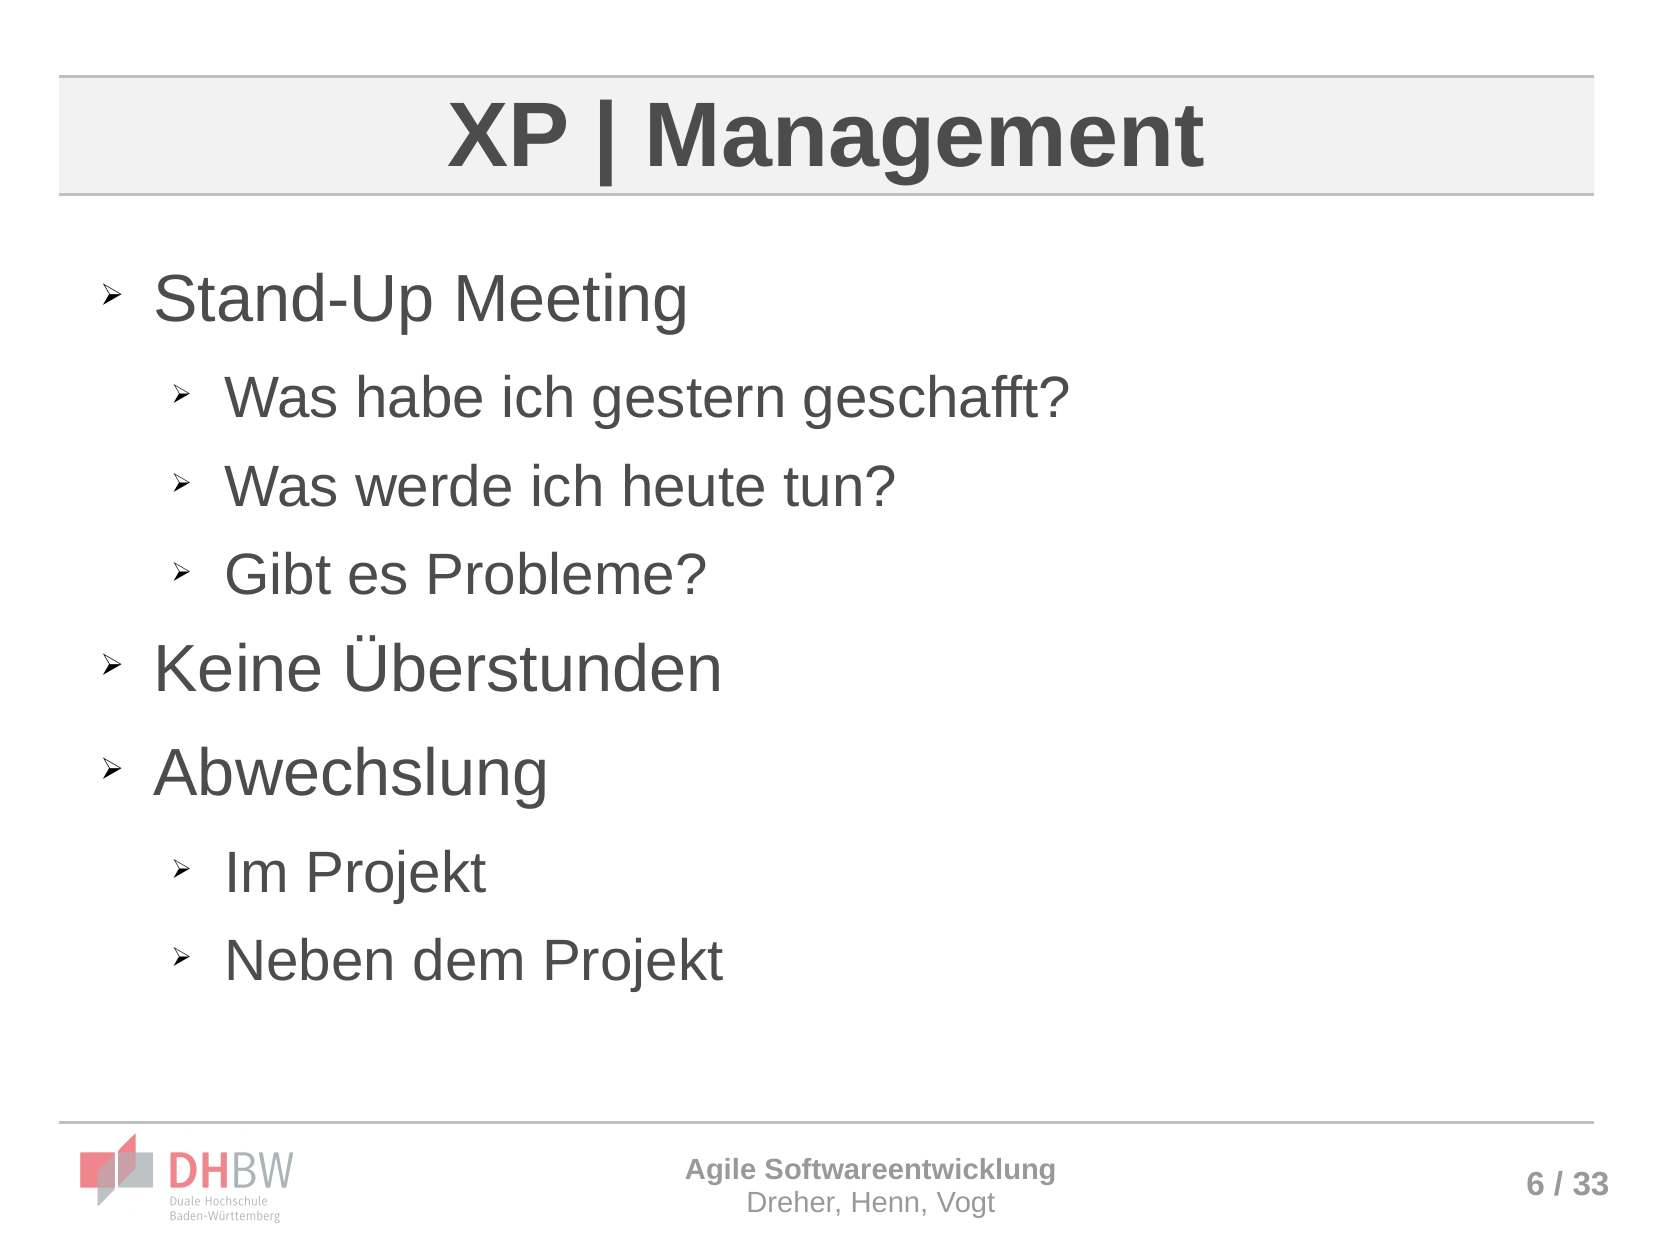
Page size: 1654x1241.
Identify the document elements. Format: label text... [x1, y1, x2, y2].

title XP | Management [82, 31, 1571, 239]
picture [78, 1133, 296, 1225]
list Stand-Up Meeting Was habe ich gestern geschafft? Was werde ich heute tun? Gibt es Probleme? Keine Überstunden Abwechslung Im Projekt Neben dem Projekt [82, 260, 1571, 1080]
